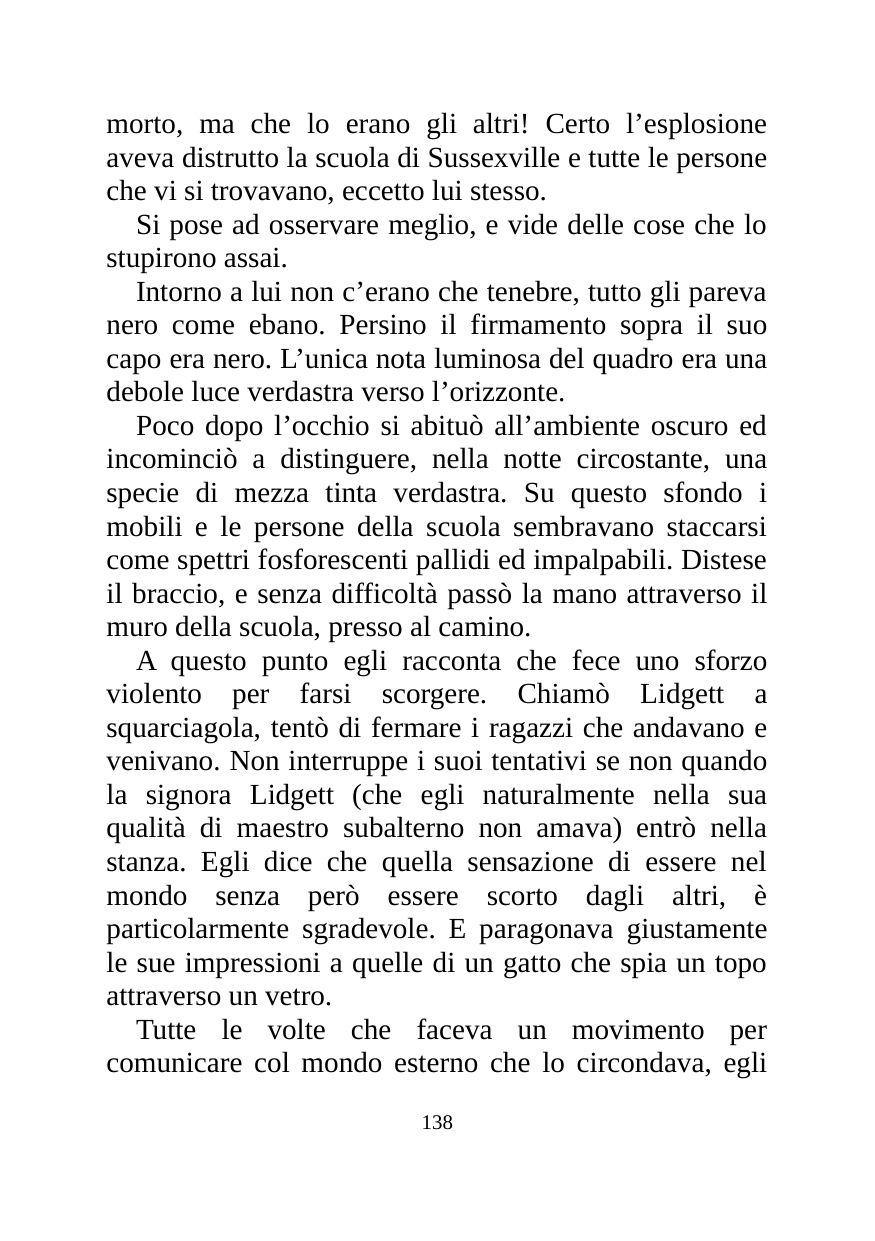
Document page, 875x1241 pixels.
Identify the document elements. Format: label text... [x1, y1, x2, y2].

text Tutte le volte che faceva un movimento per comunicare col mondo esterno che lo circondava, egli [106, 1012, 768, 1079]
text Poco dopo l’occhio si abituò all’ambiente oscuro ed incominciò a distinguere, nella notte circostante, una specie di mezza tinta verdastra. Su questo sfondo i mobili e le persone della scuola sembravano staccarsi come spettri fosforescenti pallidi ed impalpabili. Distese il braccio, e senza difficoltà passò la mano attraverso il muro della scuola, presso al camino. [106, 408, 768, 643]
text Si pose ad osservare meglio, e vide delle cose che lo stupirono assai. [106, 207, 768, 274]
text morto, ma che lo erano gli altri! Certo l’esplosione aveva distrutto la scuola di Sussexville e tutte le persone che vi si trovavano, eccetto lui stesso. [106, 106, 768, 207]
text A questo punto egli racconta che fece uno sforzo violento per farsi scorgere. Chiamò Lidgett a squarciagola, tentò di fermare i ragazzi che andavano e venivano. Non interruppe i suoi tentativi se non quando la signora Lidgett (che egli naturalmente nella sua qualità di maestro subalterno non amava) entrò nella stanza. Egli dice che quella sensazione di essere nel mondo senza però essere scorto dagli altri, è particolarmente sgradevole. E paragonava giustamente le sue impressioni a quelle di un gatto che spia un topo attraverso un vetro. [106, 643, 768, 1012]
text Intorno a lui non c’erano che tenebre, tutto gli pareva nero come ebano. Persino il firmamento sopra il suo capo era nero. L’unica nota luminosa del quadro era una debole luce verdastra verso l’orizzonte. [106, 274, 768, 408]
